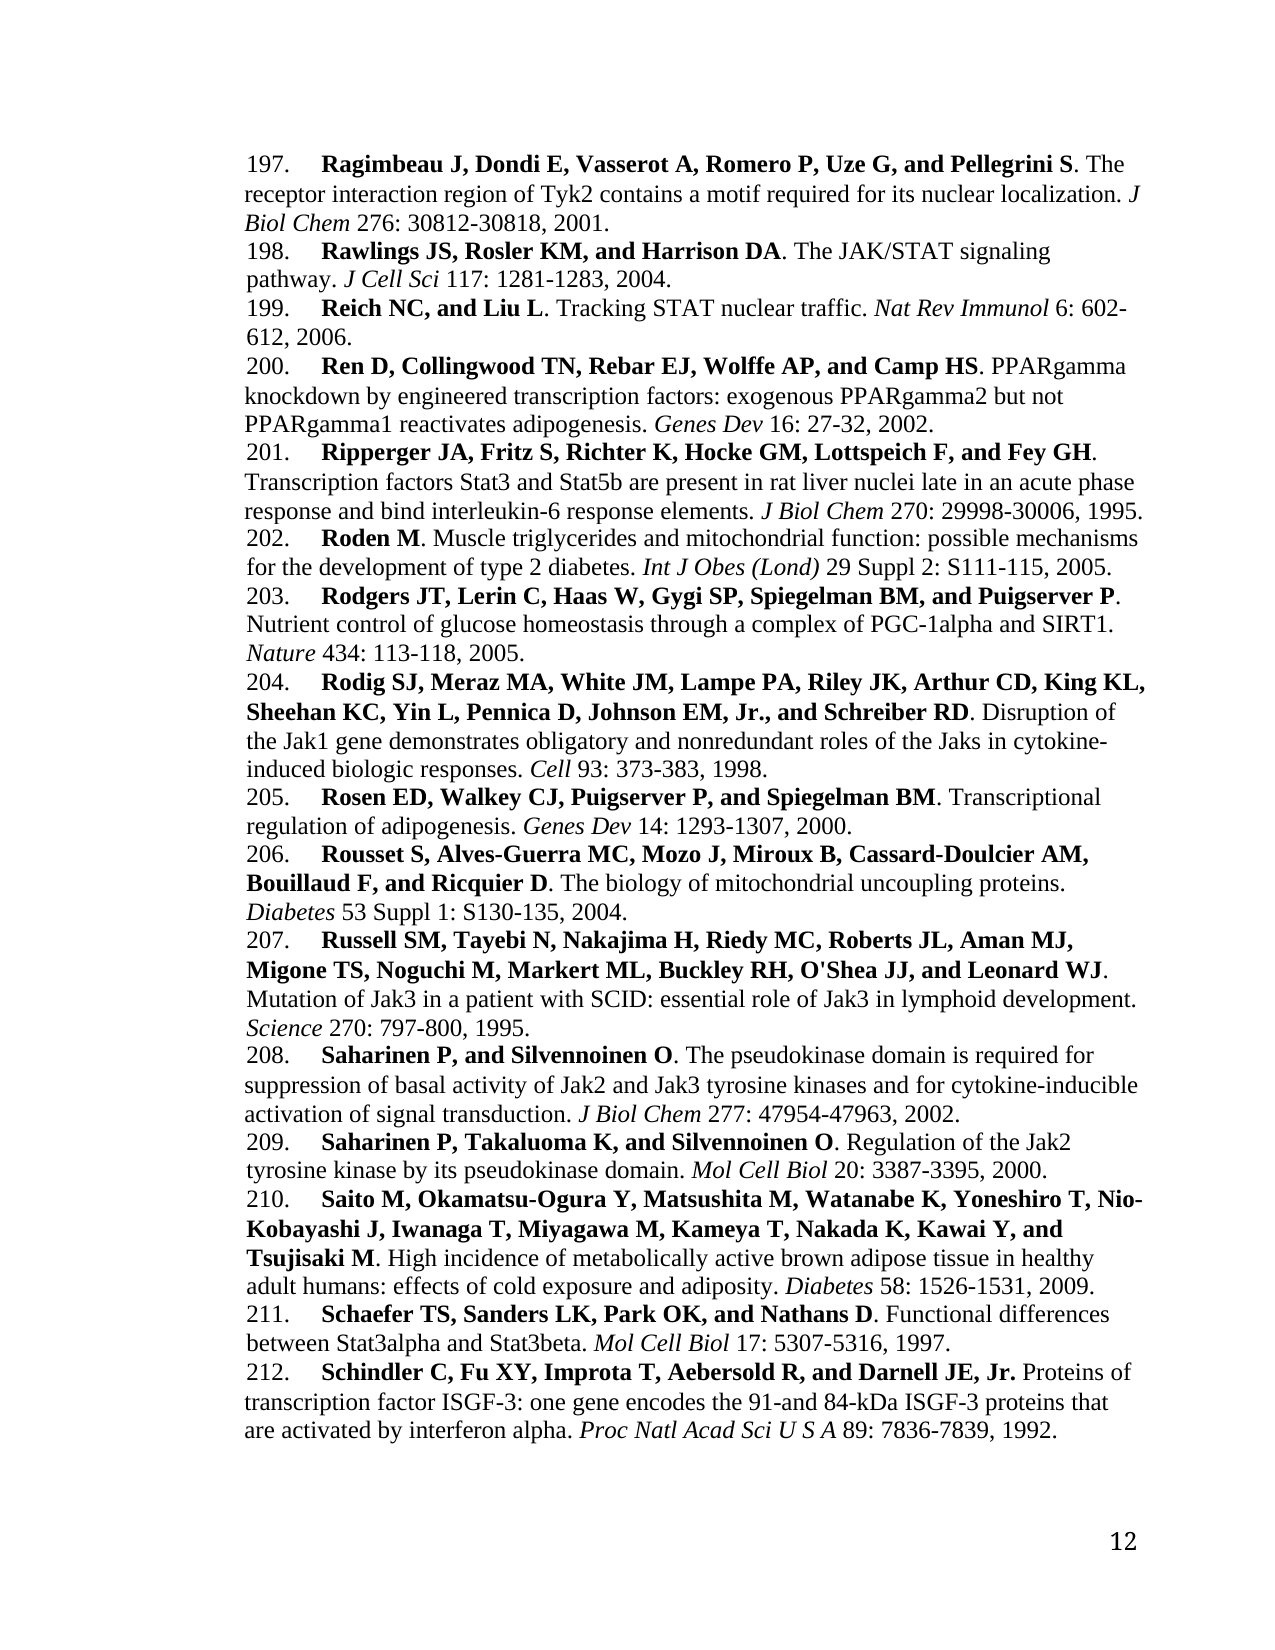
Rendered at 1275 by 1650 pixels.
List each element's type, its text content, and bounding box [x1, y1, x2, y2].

text receptor interaction region of Tyk2 contains a motif required for its nuclear localization. J Biol Chem 276: 30812-30818, 2001. [244, 179, 1146, 237]
text Saito M, Okamatsu-Ogura Y, Matsushita M, Watanabe K, Yoneshiro T, Nio- [321, 1186, 1146, 1213]
text 198. [246, 237, 292, 265]
text Schaefer TS, Sanders LK, Park OK, and Nathans D. Functional differences [321, 1301, 1114, 1328]
text knockdown by engineered transcription factors: exogenous PPARgamma2 but not PPARgamma1 reactivates adipogenesis. Genes Dev 16: 27-32, 2002. [244, 381, 1068, 438]
text 197. [246, 151, 292, 178]
text Ren D, Collingwood TN, Rebar EJ, Wolffe AP, and Camp HS. PPARgamma [321, 352, 1130, 380]
text Schindler C, Fu XY, Improta T, Aebersold R, and Darnell JE, Jr. Proteins of [321, 1358, 1137, 1386]
text 208. [246, 1042, 292, 1069]
text regulation of adipogenesis. Genes Dev 14: 1293-1307, 2000. [246, 812, 855, 840]
text 199. [246, 294, 292, 322]
text 206. [246, 841, 292, 868]
text suppression of basal activity of Jak2 and Jak3 tyrosine kinases and for cytokine-inducible activation of signal transduction. J Biol Chem 277: 47954-47963, 2002. [244, 1071, 1142, 1128]
text Bouillaud F, and Ricquier D. The biology of mitochondrial uncoupling proteins. [246, 869, 1070, 897]
text Ripperger JA, Fritz S, Richter K, Hocke GM, Lottspeich F, and Fey GH. [321, 438, 1100, 466]
text Sheehan KC, Yin L, Pennica D, Johnson EM, Jr., and Schreiber RD. Disruption of the Jak1 gene demonstrates obligatory and nonredundant roles of the Jaks in cytokine- induced biologic responses. Cell 93: 373-383, 1998. [246, 697, 1119, 783]
text Saharinen P, Takaluoma K, and Silvennoinen O. Regulation of the Jak2 [321, 1128, 1076, 1156]
text Rousset S, Alves-Guerra MC, Mozo J, Miroux B, Cassard-Doulcier AM, [321, 841, 1094, 868]
text tyrosine kinase by its pseudokinase domain. Mol Cell Biol 20: 3387-3395, 2000. [246, 1157, 1052, 1184]
text Migone TS, Noguchi M, Markert ML, Buckley RH, O'Shea JJ, and Leonard WJ. Mutation of Jak3 in a patient with SCID: essential role of Jak3 in lymphoid development. Science 270: 797-800, 1995. [246, 956, 1141, 1042]
text Ragimbeau J, Dondi E, Vasserot A, Romero P, Uze G, and Pellegrini S. The [321, 151, 1127, 178]
text Rosen ED, Walkey CJ, Puigserver P, and Spiegelman BM. Transcriptional [321, 783, 1104, 811]
text 202. [246, 524, 292, 552]
text 204. [246, 668, 292, 696]
text Russell SM, Tayebi N, Nakajima H, Riedy MC, Roberts JL, Aman MJ, [321, 927, 1079, 954]
text Transcription factors Stat3 and Stat5b are present in rat liver nuclei late in an acute phase response and bind interleukin-6 response elements. J Biol Chem 270: 29998-30006, 1995. [244, 467, 1147, 524]
text 212. [246, 1358, 292, 1386]
text Rodgers JT, Lerin C, Haas W, Gygi SP, Spiegelman BM, and Puigserver P. [321, 582, 1126, 610]
text transcription factor ISGF-3: one gene encodes the 91-and 84-kDa ISGF-3 proteins that are activated by interferon alpha. Proc Natl Acad Sci U S A 89: 7836-7839, 1992. [244, 1387, 1113, 1444]
text Roden M. Muscle triglycerides and mitochondrial function: possible mechanisms [321, 524, 1143, 552]
text Nutrient control of glucose homeostasis through a complex of PGC-1alpha and SIRT1. [246, 611, 1119, 638]
text Kobayashi J, Iwanaga T, Miyagawa M, Kameya T, Nakada K, Kawai Y, and Tsujisaki M. High incidence of metabolically active brown adipose tissue in healthy adult humans: effects of cold exposure and adiposity. Diabetes 58: 1526-1531, 2009. [246, 1215, 1096, 1300]
text Rodig SJ, Meraz MA, White JM, Lampe PA, Riley JK, Arthur CD, King KL, [321, 668, 1148, 696]
text Reich NC, and Liu L. Tracking STAT nuclear traffic. Nat Rev Immunol 6: 602- [321, 294, 1130, 322]
text 201. [246, 438, 292, 466]
text Nature 434: 113-118, 2005. [246, 638, 1119, 667]
text 203. [246, 582, 292, 610]
text Saharinen P, and Silvennoinen O. The pseudokinase domain is required for [321, 1042, 1098, 1069]
text 209. [246, 1128, 292, 1156]
text 210. [246, 1186, 292, 1213]
text 200. [246, 352, 292, 380]
text 126 [1109, 1528, 1149, 1557]
text pathway. J Cell Sci 117: 1281-1283, 2004. [246, 266, 675, 293]
text 211. [246, 1301, 292, 1328]
text 205. [246, 783, 292, 811]
text 207. [246, 927, 292, 954]
text Rawlings JS, Rosler KM, and Harrison DA. The JAK/STAT signaling [321, 237, 1055, 265]
text Diabetes 53 Suppl 1: S130-135, 2004. [246, 897, 1070, 926]
text between Stat3alpha and Stat3beta. Mol Cell Biol 17: 5307-5316, 1997. [246, 1329, 955, 1357]
text for the development of type 2 diabetes. Int J Obes (Lond) 29 Suppl 2: S111-115, 2005. [246, 553, 1116, 581]
text 612, 2006. [246, 323, 354, 351]
